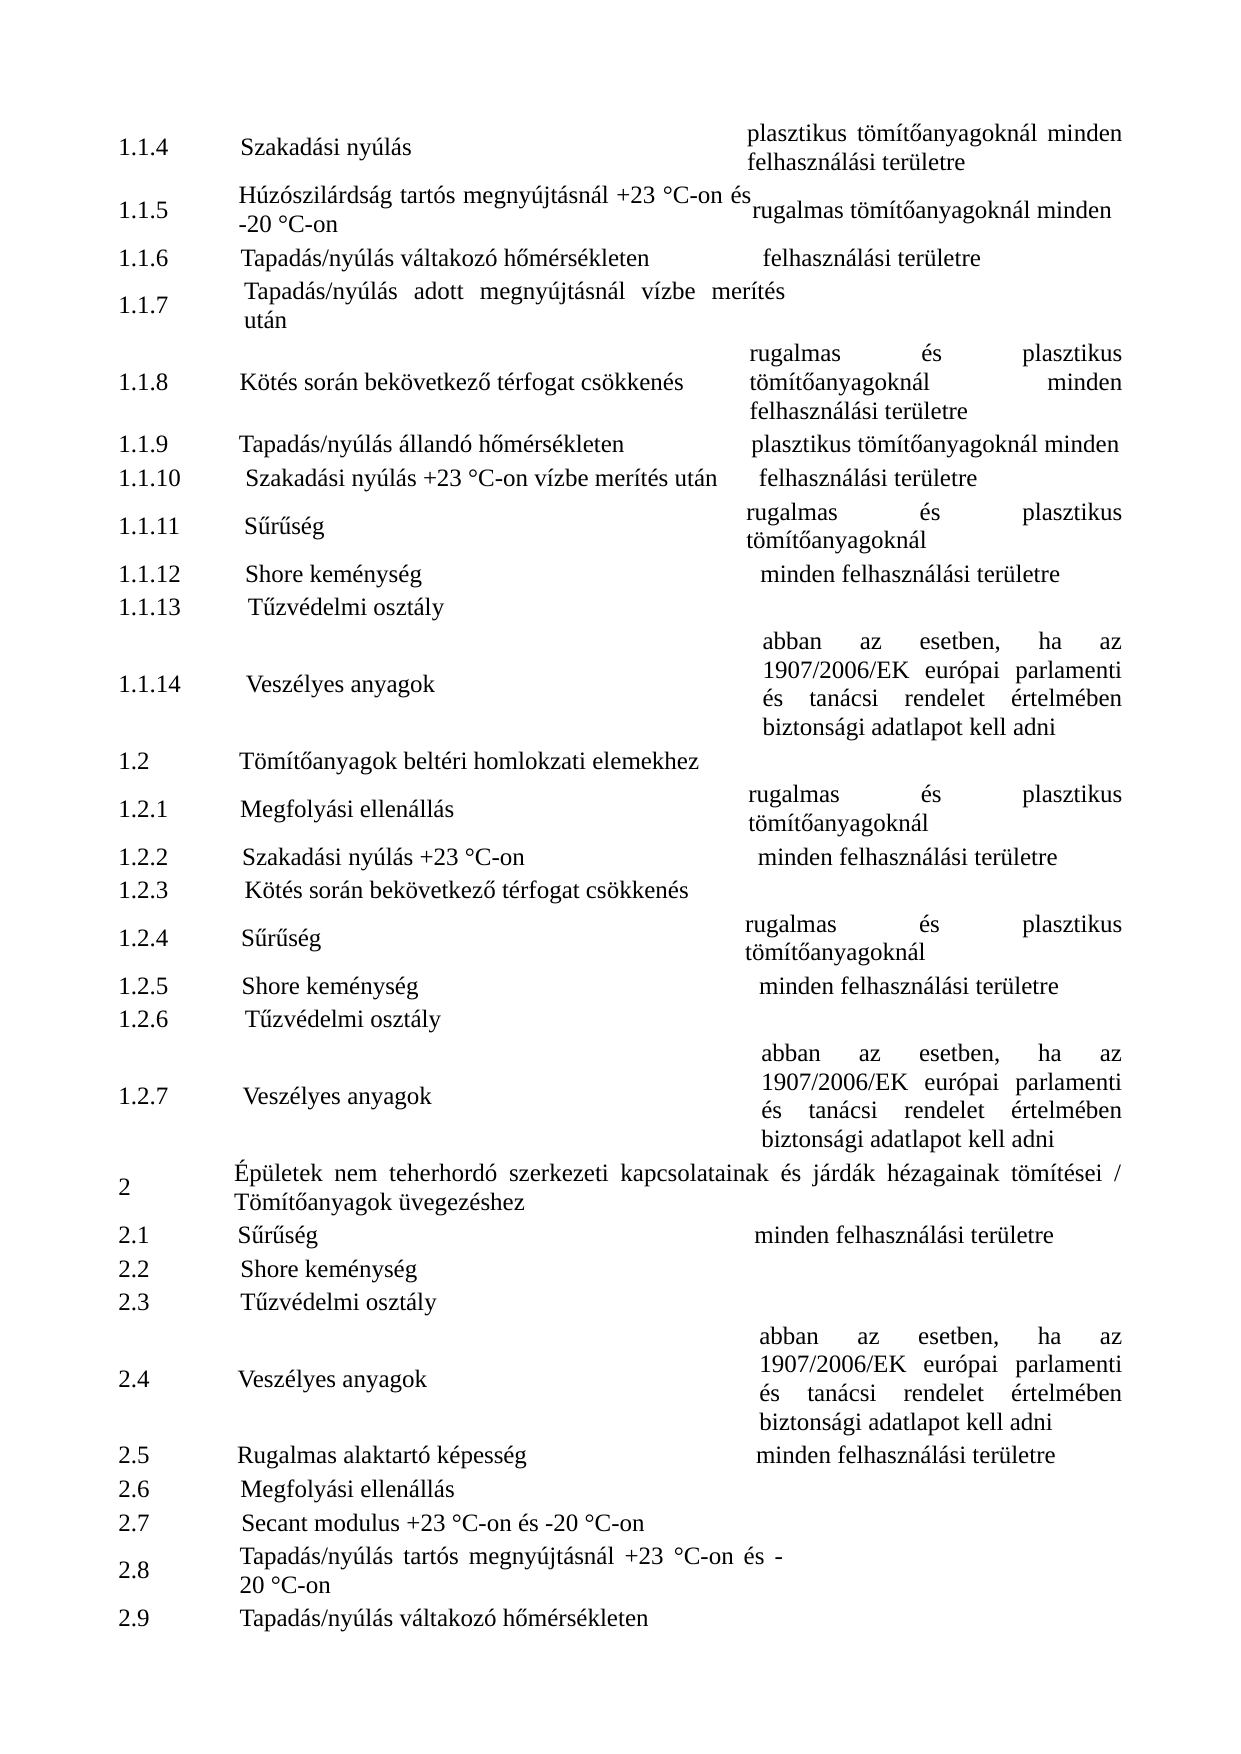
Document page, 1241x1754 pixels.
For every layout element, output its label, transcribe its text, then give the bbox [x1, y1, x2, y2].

table_header 1.1.10 [118, 463, 245, 492]
table_header rugalmas és plasztikus tömítőanyagoknál [746, 497, 1122, 554]
table_header [782, 1005, 1122, 1033]
table_header plasztikus tömítőanyagoknál minden felhasználási területre [747, 118, 1122, 176]
table_header Tűzvédelmi osztály [248, 593, 783, 621]
table_header Tapadás/nyúlás váltakozó hőmérsékleten [239, 1604, 783, 1632]
table_header Húzószilárdság tartós megnyújtásnál +23 °C-on és -20 °C-on [238, 180, 752, 238]
table_header Megfolyási ellenállás [240, 1474, 780, 1503]
table_header 1.2.3 [118, 875, 244, 904]
table_header 2.8 [118, 1541, 239, 1599]
table_header Secant modulus +23 °C-on és -20 °C-on [241, 1508, 777, 1536]
table_header abban az esetben, ha az 1907/2006/EK európai parlamenti és tanácsi rendelet értelmében biztonsági adatlapot kell adni [762, 626, 1122, 741]
table_header Shore keménység [240, 1254, 779, 1282]
table_header 1.1.8 [118, 339, 239, 425]
table_header [783, 1541, 1122, 1599]
table_header 2.1 [118, 1220, 237, 1249]
table_header 2.3 [118, 1287, 240, 1316]
table_header Veszélyes anyagok [238, 1321, 759, 1436]
table_header minden felhasználási területre [760, 559, 1122, 588]
table_header [780, 1287, 1122, 1316]
table_header plasztikus tömítőanyagoknál minden [751, 430, 1122, 458]
table_header 2.9 [118, 1604, 239, 1632]
table_header felhasználási területre [762, 243, 1122, 271]
table_header Shore keménység [245, 559, 760, 588]
table_header 1.1.4 [118, 118, 240, 176]
table_header Szakadási nyúlás [240, 118, 747, 176]
table_header 2.2 [118, 1254, 240, 1282]
table_header Tapadás/nyúlás adott megnyújtásnál vízbe merítés után [244, 276, 785, 334]
table_header 2 [118, 1158, 234, 1215]
table_header Veszélyes anyagok [246, 626, 762, 741]
table_header 2.7 [118, 1508, 241, 1536]
table_header Rugalmas alaktartó képesség [237, 1441, 756, 1469]
table_header 1.1.7 [118, 276, 244, 334]
table_header [777, 1508, 1122, 1536]
table_header Kötés során bekövetkező térfogat csökkenés [239, 339, 749, 425]
table_header minden felhasználási területre [758, 842, 1122, 870]
table_header 1.2.2 [118, 842, 242, 870]
table_header Kötés során bekövetkező térfogat csökkenés [244, 875, 783, 904]
table_header Megfolyási ellenállás [240, 779, 748, 837]
table_header Tűzvédelmi osztály [245, 1005, 782, 1033]
table_header Shore keménység [241, 971, 759, 1000]
table_header [783, 875, 1122, 904]
table_header Szakadási nyúlás +23 °C-on vízbe merítés után [245, 463, 759, 492]
table_header minden felhasználási területre [756, 1441, 1122, 1469]
table_header Tömítőanyagok beltéri homlokzati elemekhez [239, 746, 1122, 774]
table_header Sűrűség [244, 497, 746, 554]
table_header Szakadási nyúlás +23 °C-on [242, 842, 758, 870]
table_header Tapadás/nyúlás tartós megnyújtásnál +23 °C-on és -20 °C-on [239, 1541, 783, 1599]
table_header minden felhasználási területre [759, 971, 1122, 1000]
table_header [780, 1254, 1122, 1282]
table_header 1.1.13 [118, 593, 248, 621]
table_header rugalmas és plasztikus tömítőanyagoknál [748, 779, 1122, 837]
table_header Tűzvédelmi osztály [240, 1287, 780, 1316]
table_header Tapadás/nyúlás váltakozó hőmérsékleten [240, 243, 762, 271]
table_header 1.2.4 [118, 909, 241, 966]
table_header 1.2 [118, 746, 239, 774]
table_header Tapadás/nyúlás állandó hőmérsékleten [239, 430, 751, 458]
table_header 2.5 [118, 1441, 237, 1469]
table_header rugalmas tömítőanyagoknál minden [752, 180, 1122, 238]
table_header Épületek nem teherhordó szerkezeti kapcsolatainak és járdák hézagainak tömítései / Tömítőanyagok üvegezéshez [234, 1158, 1122, 1215]
table_header rugalmas és plasztikus tömítőanyagoknál minden felhasználási területre [749, 339, 1122, 425]
table_header [783, 1604, 1122, 1632]
table_header Veszélyes anyagok [242, 1038, 761, 1153]
table_header 2.4 [118, 1321, 237, 1436]
table_header 1.1.5 [118, 180, 238, 238]
table_header abban az esetben, ha az 1907/2006/EK európai parlamenti és tanácsi rendelet értelmében biztonsági adatlapot kell adni [759, 1321, 1122, 1436]
table_header Sűrűség [241, 909, 745, 966]
table_header felhasználási területre [759, 463, 1122, 492]
table_header 1.1.11 [118, 497, 244, 554]
table_header rugalmas és plasztikus tömítőanyagoknál [745, 909, 1122, 966]
table_header 2.6 [118, 1474, 240, 1503]
table_header [780, 1474, 1122, 1503]
table_header abban az esetben, ha az 1907/2006/EK európai parlamenti és tanácsi rendelet értelmében biztonsági adatlapot kell adni [761, 1038, 1122, 1153]
table_header 1.2.1 [118, 779, 240, 837]
table_header 1.2.7 [118, 1038, 242, 1153]
table_header 1.2.5 [118, 971, 241, 1000]
table_header 1.2.6 [118, 1005, 244, 1033]
table_header Sűrűség [238, 1220, 754, 1249]
table_header 1.1.6 [118, 243, 240, 271]
table_header 1.1.12 [118, 559, 245, 588]
table_header [785, 276, 1122, 334]
table_header 1.1.9 [118, 430, 239, 458]
table_header minden felhasználási területre [754, 1220, 1122, 1249]
table_header 1.1.14 [118, 626, 246, 741]
table_header [784, 593, 1122, 621]
